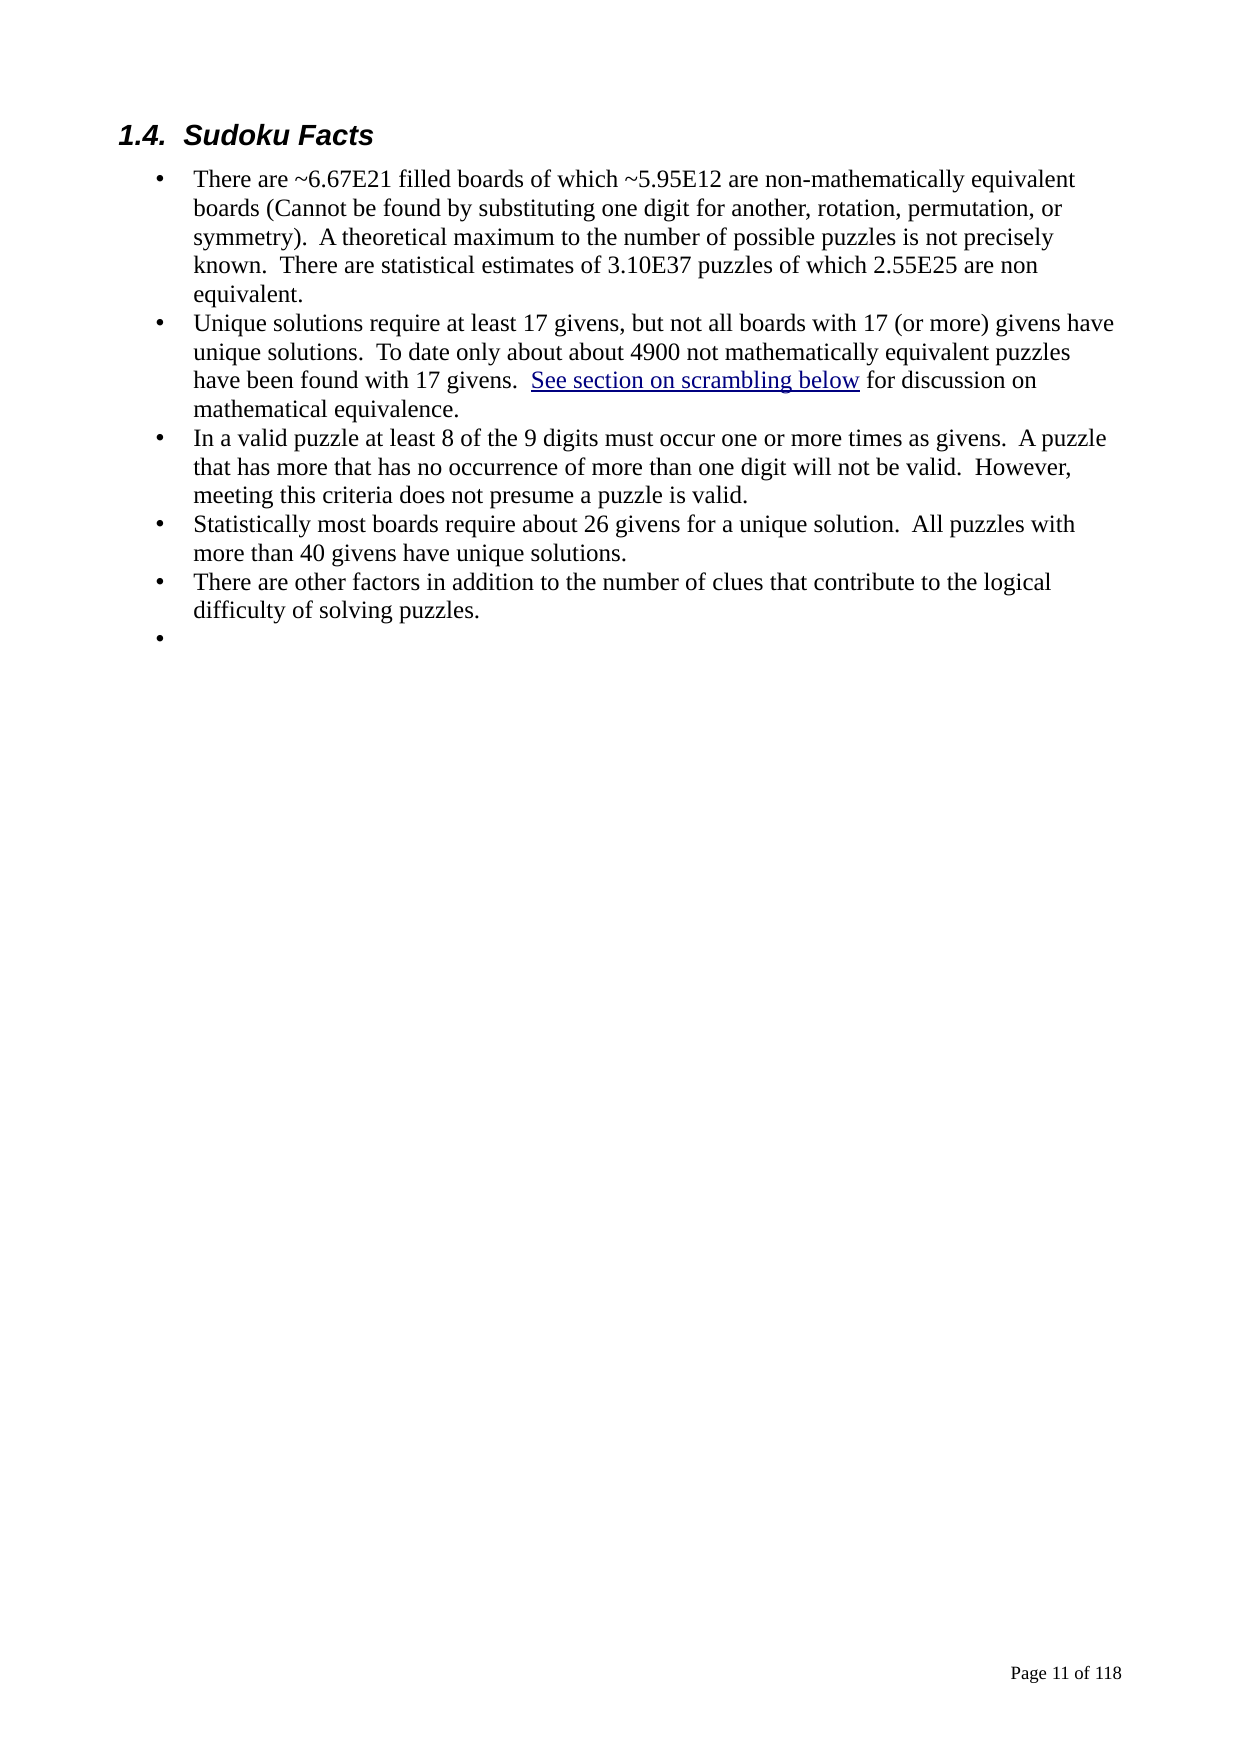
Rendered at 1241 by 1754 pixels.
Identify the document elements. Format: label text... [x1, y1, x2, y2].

list There are ~6.67E21 filled boards of which ~5.95E12 are non-mathematically equivalent boards (Cannot be found by substituting one digit for another, rotation, permutation, or symmetry). A theoretical maximum to the number of possible puzzles is not precisely known. There are statistical estimates of 3.10E37 puzzles of which 2.55E25 are non equivalent. [156, 164, 1122, 308]
list Unique solutions require at least 17 givens, but not all boards with 17 (or more) givens have unique solutions. To date only about about 4900 not mathematically equivalent puzzles have been found with 17 givens. See section on scrambling below for discussion on mathematical equivalence. [156, 308, 1122, 423]
subtitle Sudoku Facts [118, 118, 1122, 152]
list There are other factors in addition to the number of clues that contribute to the logical difficulty of solving puzzles. [156, 567, 1122, 624]
list Statistically most boards require about 26 givens for a unique solution. All puzzles with more than 40 givens have unique solutions. [156, 509, 1122, 567]
list In a valid puzzle at least 8 of the 9 digits must occur one or more times as givens. A puzzle that has more that has no occurrence of more than one digit will not be valid. However, meeting this criteria does not presume a puzzle is valid. [156, 423, 1122, 509]
